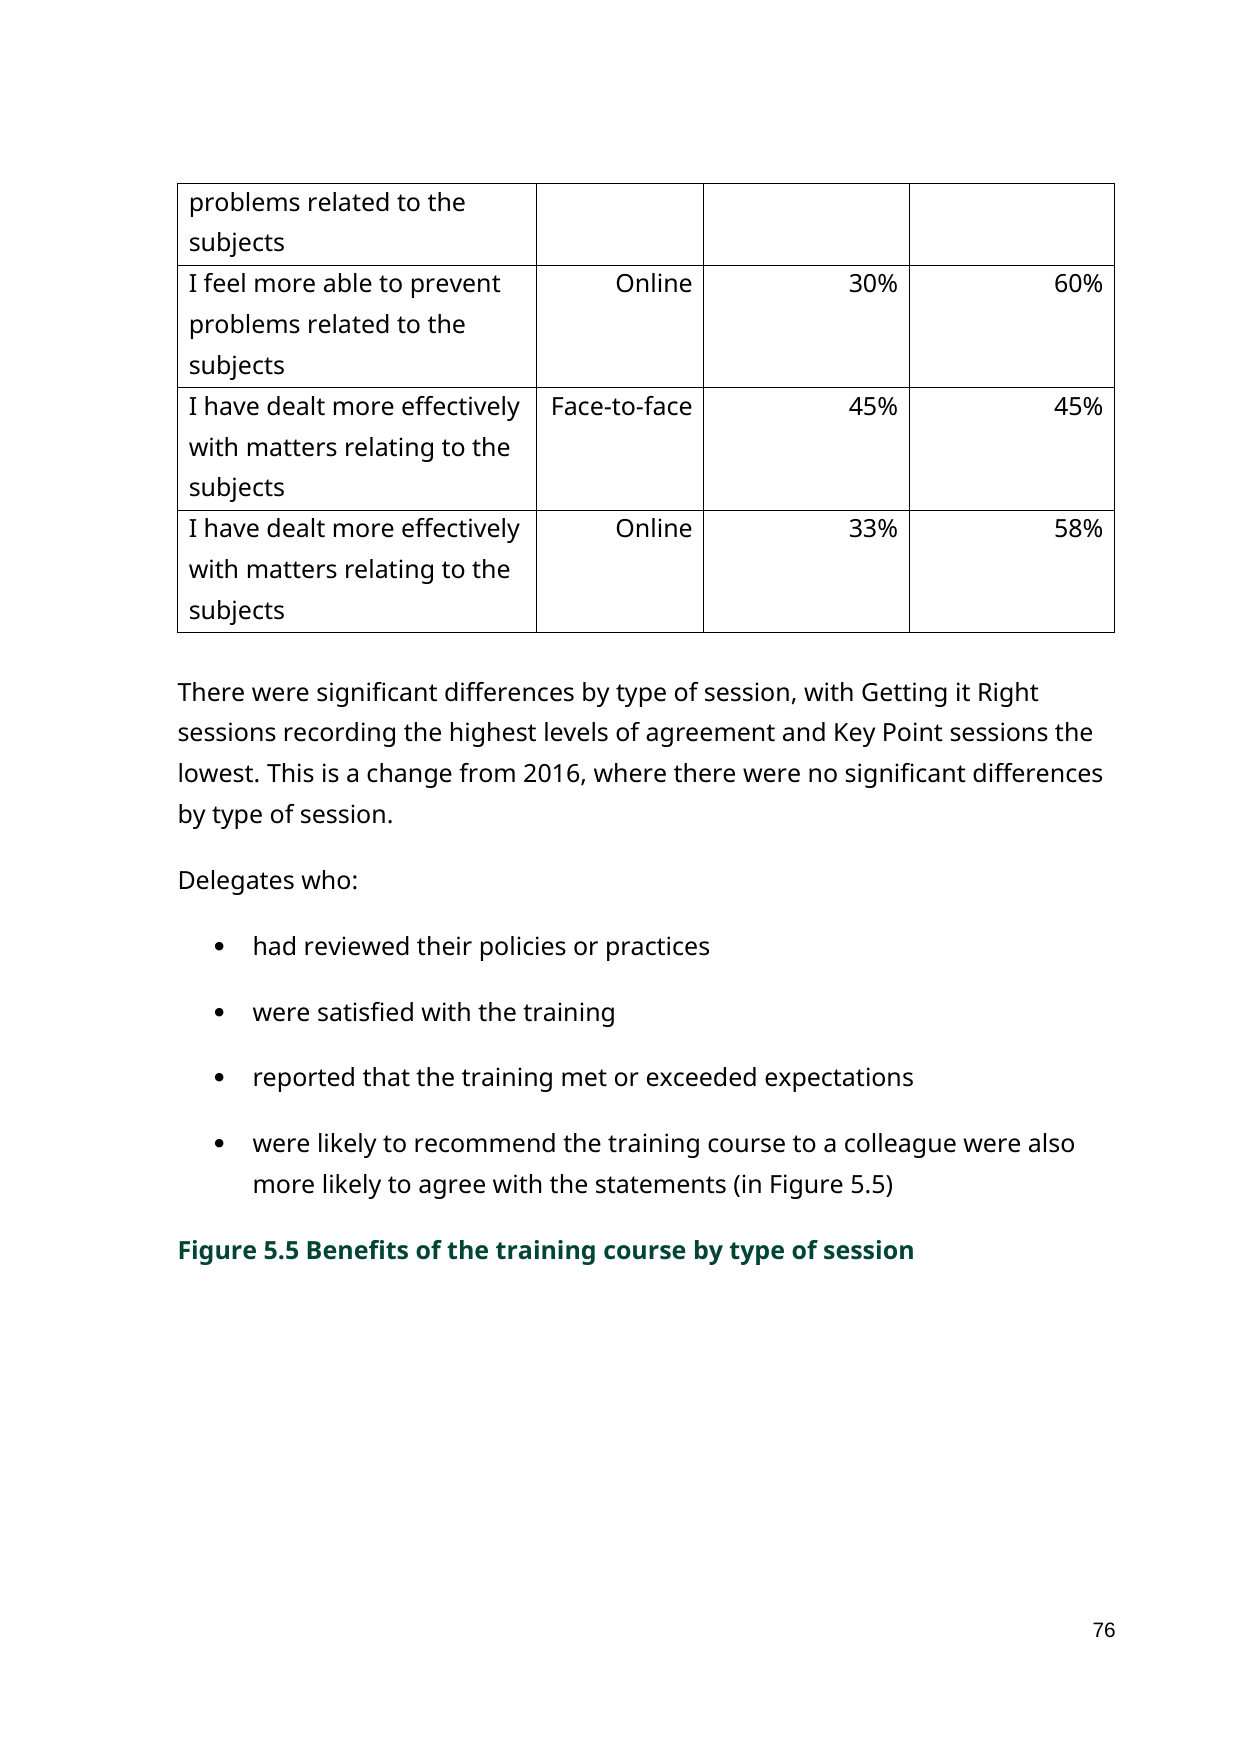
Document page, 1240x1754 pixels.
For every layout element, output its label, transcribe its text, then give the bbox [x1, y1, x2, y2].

table_cell I have dealt more effectively with matters relating to the subjects [178, 511, 536, 632]
table_cell 33% [704, 511, 909, 632]
text Delegates who: [177, 862, 1115, 897]
text Figure 5.5 Benefits of the training course by type of session [177, 1232, 1115, 1267]
table_cell 30% [704, 266, 909, 387]
list reported that the training met or exceeded expectations [215, 1060, 1115, 1094]
table_cell I have dealt more effectively with matters relating to the subjects [178, 388, 536, 510]
list had reviewed their policies or practices [215, 928, 1115, 962]
list were likely to recommend the training course to a colleague were also more likely to agree with the statements (in Figure 5.5) [215, 1126, 1115, 1201]
table_cell I feel more able to prevent problems related to the subjects [178, 266, 536, 387]
table_cell Online [537, 511, 703, 632]
table_cell 45% [704, 388, 909, 510]
list were satisfied with the training [215, 994, 1115, 1028]
table_cell Face-to-face [537, 388, 703, 510]
table_cell problems related to the subjects [178, 184, 536, 265]
table_cell 58% [910, 511, 1114, 632]
text There were significant differences by type of session, with Getting it Right sessions recording the highest levels of agreement and Key Point sessions the lowest. This is a change from 2016, where there were no significant differences by type of session. [177, 674, 1115, 831]
table_cell [910, 184, 1114, 265]
table_cell 45% [910, 388, 1114, 510]
table_cell 60% [910, 266, 1114, 387]
table_cell [704, 184, 909, 265]
table_cell Online [537, 266, 703, 387]
table_cell [537, 184, 703, 265]
